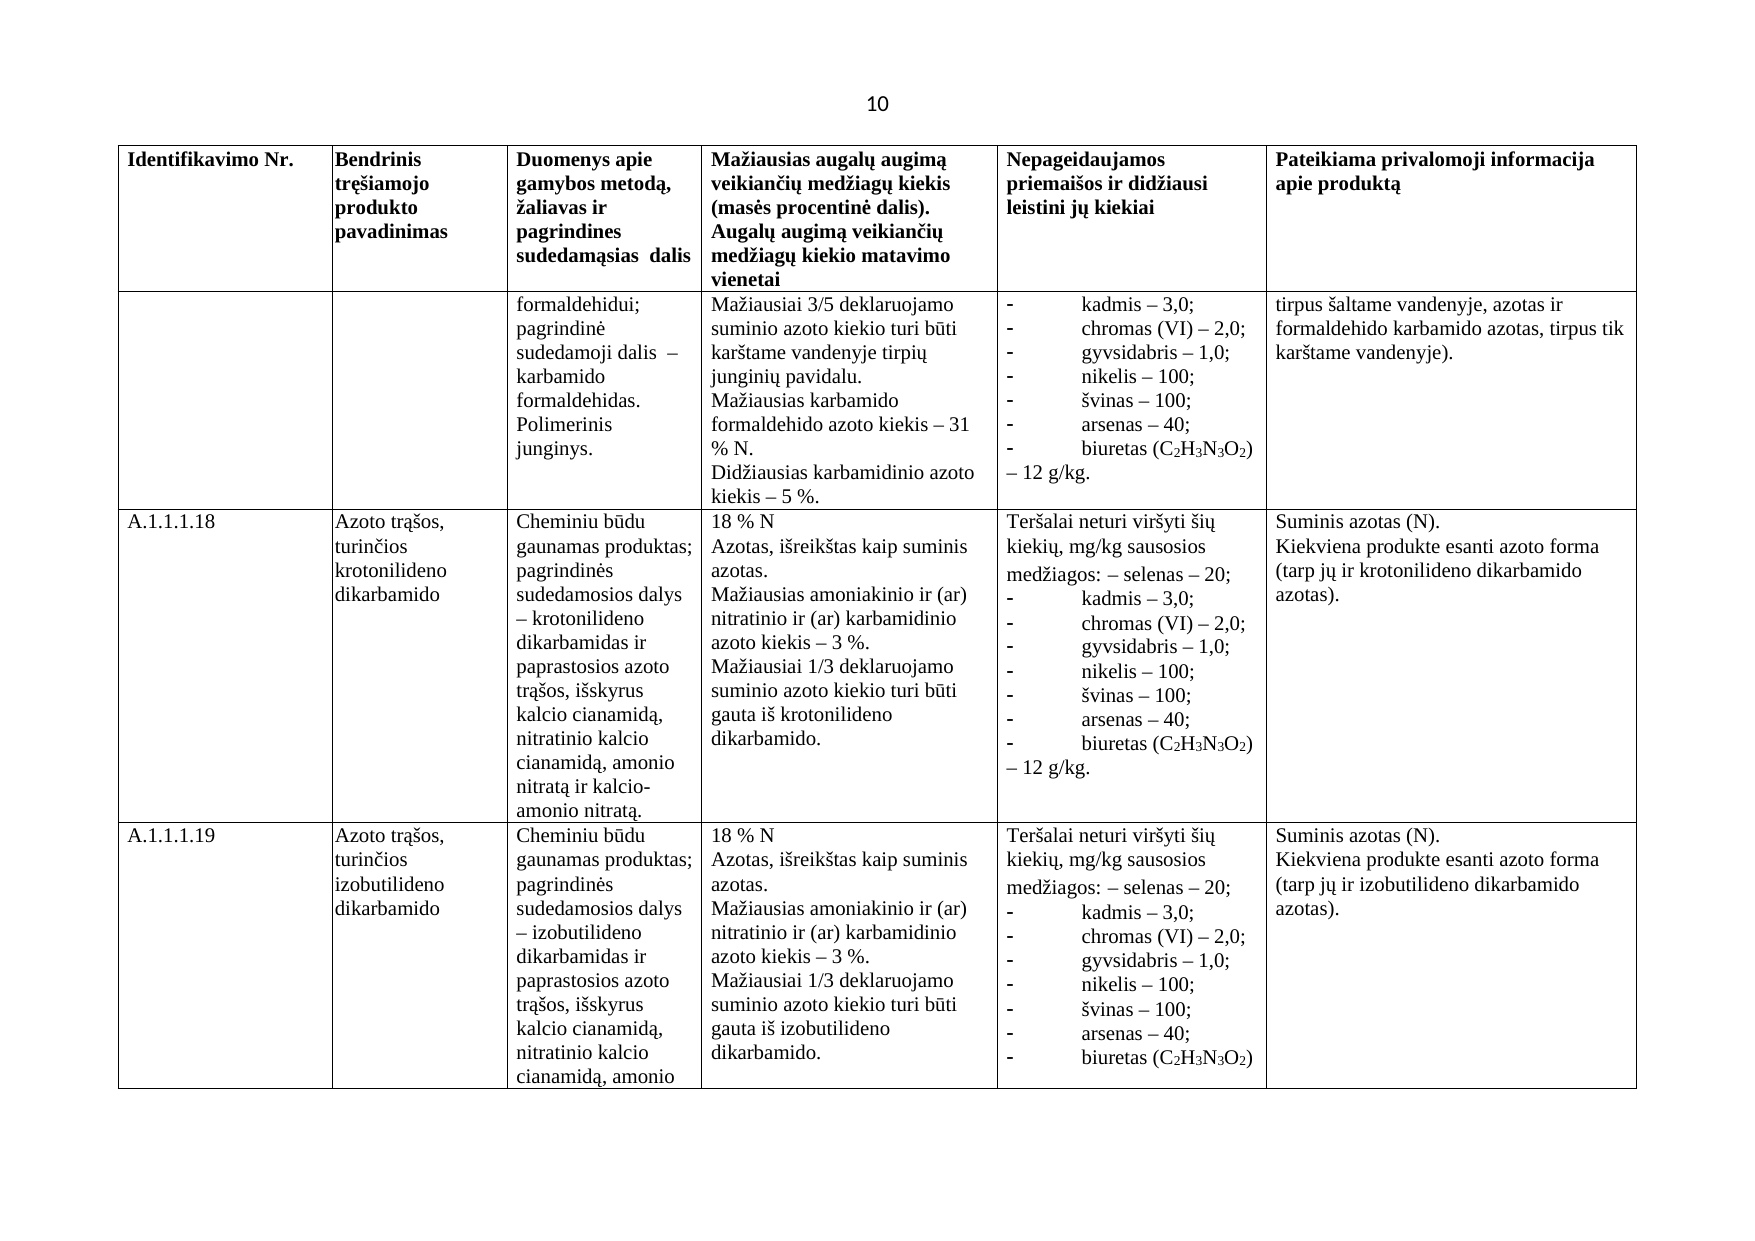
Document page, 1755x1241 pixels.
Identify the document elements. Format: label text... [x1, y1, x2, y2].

table_header Mažiausias augalų augimą veikiančių medžiagų kiekis (masės procentinė dalis). Augalų augimą veikiančių medžiagų kiekio matavimo vienetai [702, 146, 997, 291]
table_cell [119, 292, 332, 508]
table_cell Cheminiu būdu gaunamas produktas; pagrindinės sudedamosios dalys – krotonilideno dikarbamidas ir paprastosios azoto trąšos, išskyrus kalcio cianamidą, nitratinio kalcio cianamidą, amonio nitratą ir kalcio-amonio nitratą. [508, 510, 701, 822]
table_cell 18 % N Azotas, išreikštas kaip suminis azotas. Mažiausias amoniakinio ir (ar) nitratinio ir (ar) karbamidinio azoto kiekis – 3 %. Mažiausiai 1/3 deklaruojamo suminio azoto kiekio turi būti gauta iš krotonilideno dikarbamido. [702, 510, 997, 822]
table_header Identifikavimo Nr. [119, 146, 332, 291]
table_cell Teršalai neturi viršyti šių kiekių, mg/kg sausosios medžiagos: – selenas – 20;  kadmis – 3,0;  chromas (VI) – 2,0;  gyvsidabris – 1,0;  nikelis – 100;  švinas – 100;  arsenas – 40;  biuretas (C2H3N3O2) [998, 823, 1266, 1088]
table_cell Azoto trąšos, turinčios izobutilideno dikarbamido [333, 823, 507, 1088]
table_header Nepageidaujamos priemaišos ir didžiausi leistini jų kiekiai [998, 146, 1266, 291]
table_header Duomenys apie gamybos metodą, žaliavas ir pagrindines sudedamąsias dalis [508, 146, 701, 291]
table_cell [333, 292, 507, 508]
table_cell Cheminiu būdu gaunamas produktas; pagrindinės sudedamosios dalys – izobutilideno dikarbamidas ir paprastosios azoto trąšos, išskyrus kalcio cianamidą, nitratinio kalcio cianamidą, amonio [508, 823, 701, 1088]
table_cell  kadmis – 3,0;  chromas (VI) – 2,0;  gyvsidabris – 1,0;  nikelis – 100;  švinas – 100;  arsenas – 40;  biuretas (C2H3N3O2) – 12 g/kg. [998, 292, 1266, 508]
table_cell Mažiausiai 3/5 deklaruojamo suminio azoto kiekio turi būti karštame vandenyje tirpių junginių pavidalu. Mažiausias karbamido formaldehido azoto kiekis – 31 % N. Didžiausias karbamidinio azoto kiekis – 5 %. [702, 292, 997, 508]
table_cell A.1.1.1.19 [119, 823, 332, 1088]
table_cell formaldehidui; pagrindinė sudedamoji dalis – karbamido formaldehidas. Polimerinis junginys. [508, 292, 701, 508]
table_cell Suminis azotas (N). Kiekviena produkte esanti azoto forma (tarp jų ir izobutilideno dikarbamido azotas). [1267, 823, 1636, 1088]
table_cell Azoto trąšos, turinčios krotonilideno dikarbamido [333, 510, 507, 822]
table_cell A.1.1.1.18 [119, 510, 332, 822]
table_header Bendrinis tręšiamojo produkto pavadinimas [333, 146, 507, 291]
table_header Pateikiama privalomoji informacija apie produktą [1267, 146, 1636, 291]
table_cell 18 % N Azotas, išreikštas kaip suminis azotas. Mažiausias amoniakinio ir (ar) nitratinio ir (ar) karbamidinio azoto kiekis – 3 %. Mažiausiai 1/3 deklaruojamo suminio azoto kiekio turi būti gauta iš izobutilideno dikarbamido. [702, 823, 997, 1088]
table_cell Suminis azotas (N). Kiekviena produkte esanti azoto forma (tarp jų ir krotonilideno dikarbamido azotas). [1267, 510, 1636, 822]
table_cell Teršalai neturi viršyti šių kiekių, mg/kg sausosios medžiagos: – selenas – 20;  kadmis – 3,0;  chromas (VI) – 2,0;  gyvsidabris – 1,0;  nikelis – 100;  švinas – 100;  arsenas – 40;  biuretas (C2H3N3O2) – 12 g/kg. [998, 510, 1266, 822]
table_cell tirpus šaltame vandenyje, azotas ir formaldehido karbamido azotas, tirpus tik karštame vandenyje). [1267, 292, 1636, 508]
